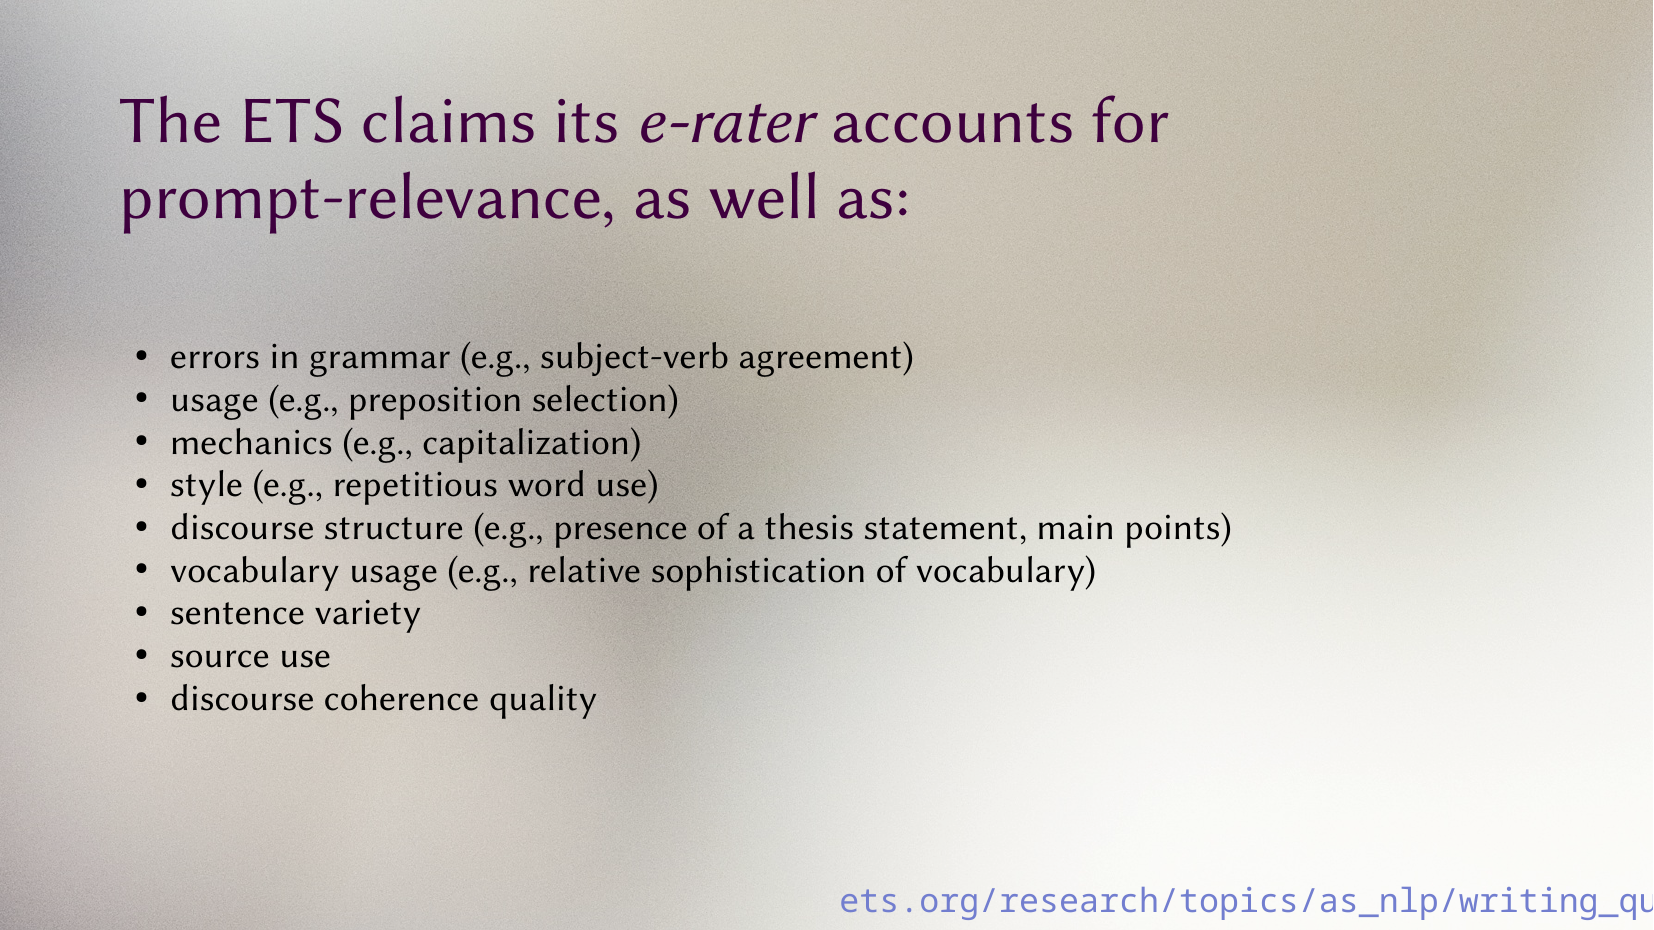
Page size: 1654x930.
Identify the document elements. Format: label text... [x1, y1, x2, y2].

text_box ets.org/research/topics/as_nlp/writing_quality/ [824, 869, 1653, 930]
text_box errors in grammar (e.g., subject-verb agreement) usage (e.g., preposition selection) mechanics (e.g., capitalization) style (e.g., repetitious word use) discourse structure (e.g., presence of a thesis statement, main points) vocabulary usage (e.g., relative sophistication of vocabulary) sentence variety source use discourse coherence quality [119, 284, 1350, 813]
text_box The ETS claims its e-rater accounts for prompt-relevance, as well as: [104, 74, 1560, 285]
